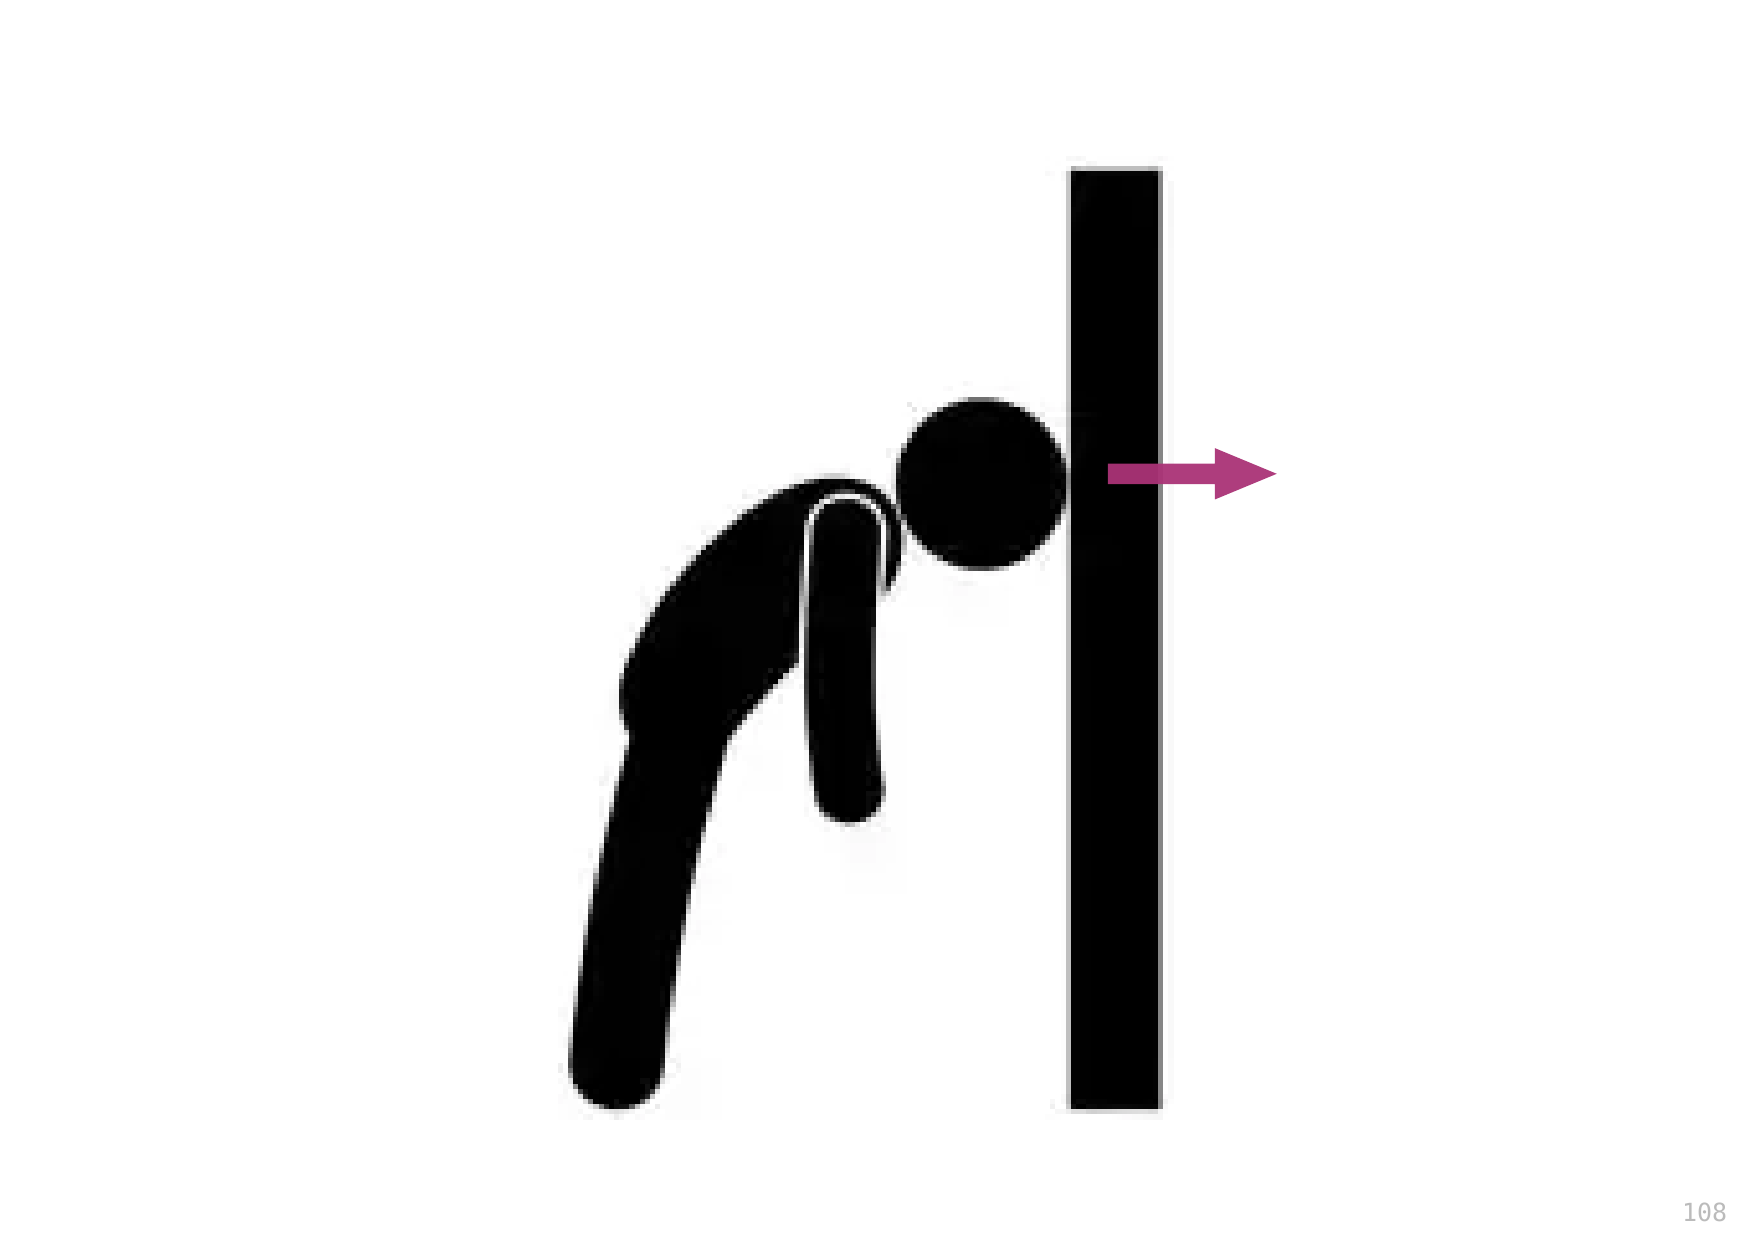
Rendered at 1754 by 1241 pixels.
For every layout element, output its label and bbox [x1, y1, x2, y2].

picture [558, 156, 1174, 1120]
text_box [1107, 448, 1277, 500]
